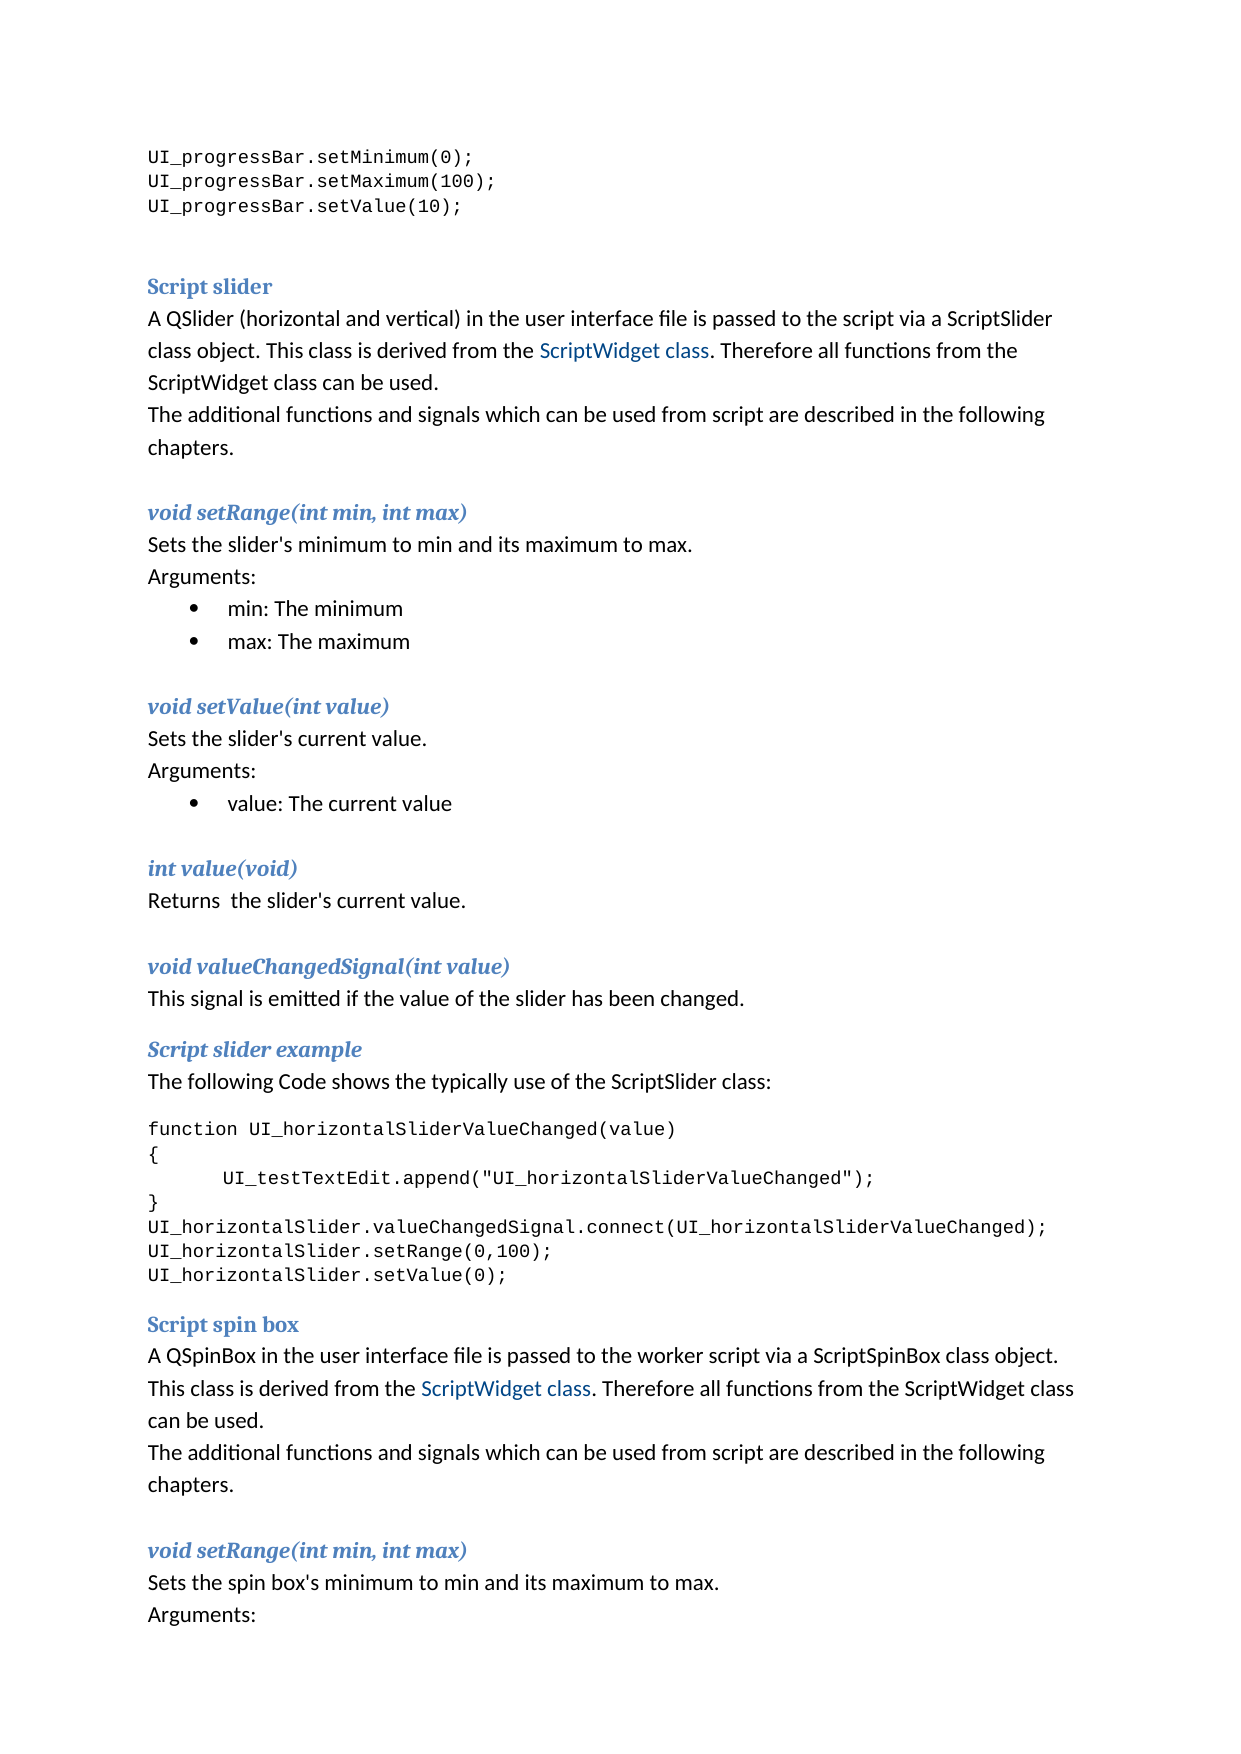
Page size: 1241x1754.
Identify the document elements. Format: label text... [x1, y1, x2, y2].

subtitle Script slider [148, 274, 1093, 300]
subtitle Script slider example [148, 1037, 1093, 1063]
text Arguments: [148, 1600, 1093, 1628]
text Arguments: [148, 756, 1093, 784]
text UI_horizontalSlider.setRange(0,100); [148, 1242, 1093, 1263]
subtitle Script spin box [148, 1311, 1093, 1338]
subtitle int value(void) [148, 856, 1093, 882]
text Sets the spin box's minimum to min and its maximum to max. [148, 1568, 1093, 1596]
text UI_testTextEdit.append("UI_horizontalSliderValueChanged"); [148, 1169, 1093, 1190]
text The additional functions and signals which can be used from script are described in the following chapters. [148, 1438, 1093, 1498]
text Sets the slider's current value. [148, 724, 1093, 752]
text } [148, 1193, 1093, 1214]
text UI_progressBar.setMaximum(100); [148, 172, 1093, 193]
text The following Code shows the typically use of the ScriptSlider class: [148, 1067, 1093, 1095]
subtitle void setRange(int min, int max) [148, 1538, 1093, 1564]
text A QSpinBox in the user interface file is passed to the worker script via a ScriptSpinBox class object. [148, 1342, 1093, 1369]
text UI_progressBar.setMinimum(0); [148, 148, 1093, 169]
subtitle void setRange(int min, int max) [148, 500, 1093, 526]
text This signal is emitted if the value of the slider has been changed. [148, 984, 1093, 1012]
text A QSlider (horizontal and vertical) in the user interface file is passed to the script via a ScriptSlider class object. This class is derived from the ScriptWidget class. Therefore all functions from the ScriptWidget class can be used. [148, 304, 1093, 396]
list min: The minimum [190, 594, 1093, 623]
text function UI_horizontalSliderValueChanged(value) [148, 1120, 1093, 1141]
text Arguments: [148, 562, 1093, 590]
list max: The maximum [190, 627, 1093, 655]
subtitle void valueChangedSignal(int value) [148, 953, 1093, 980]
text Sets the slider's minimum to min and its maximum to max. [148, 530, 1093, 558]
subtitle void setValue(int value) [148, 694, 1093, 720]
text Returns the slider's current value. [148, 886, 1093, 914]
text UI_progressBar.setValue(10); [148, 196, 1093, 218]
text UI_horizontalSlider.valueChangedSignal.connect(UI_horizontalSliderValueChanged); [148, 1217, 1093, 1239]
text This class is derived from the ScriptWidget class. Therefore all functions from the ScriptWidget class can be used. [148, 1374, 1093, 1434]
text The additional functions and signals which can be used from script are described in the following chapters. [148, 401, 1093, 461]
text UI_horizontalSlider.setValue(0); [148, 1266, 1093, 1287]
list value: The current value [190, 789, 1093, 817]
text { [148, 1144, 1093, 1166]
